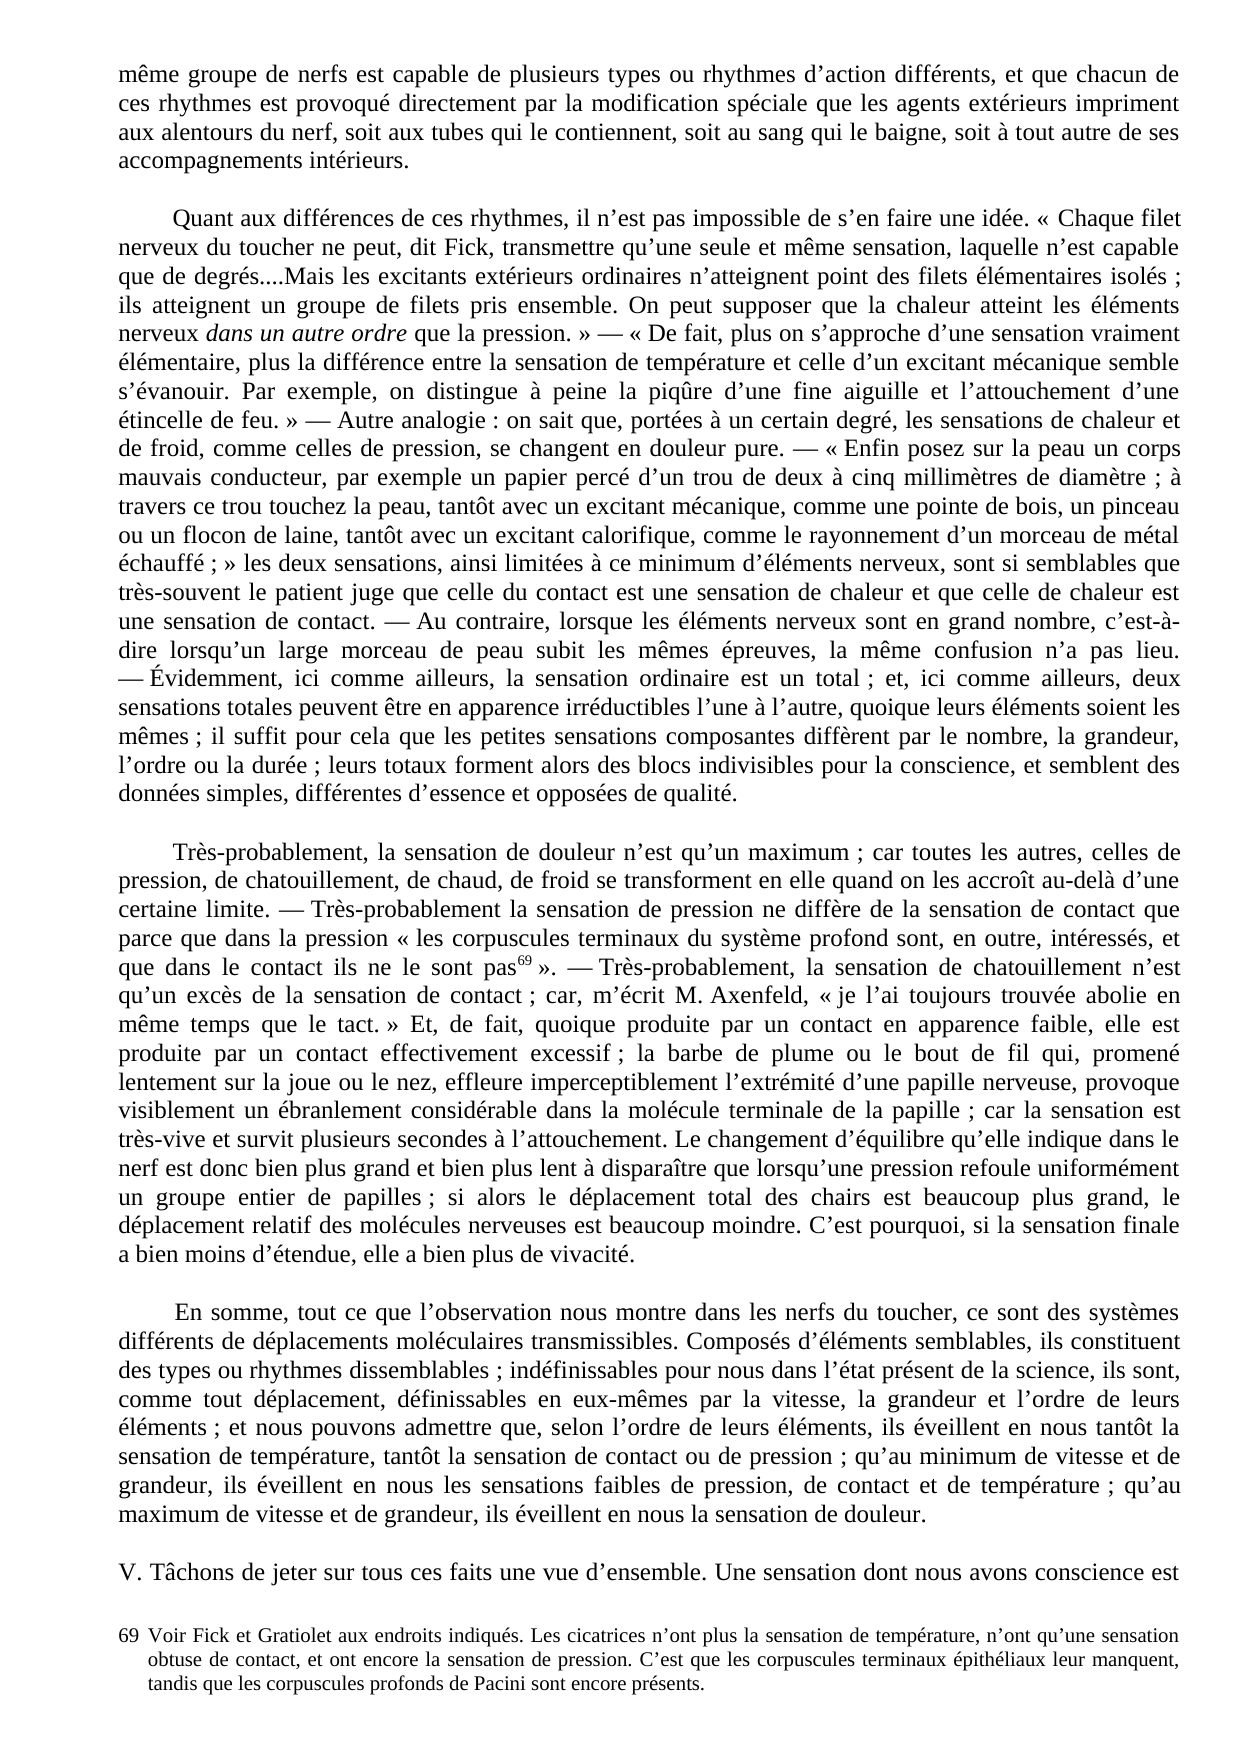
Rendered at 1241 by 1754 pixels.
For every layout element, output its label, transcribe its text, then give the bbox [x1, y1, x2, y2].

text Voir Fick et Gratiolet aux endroits indiqués. Les cicatrices n’ont plus la sensation de température, n’ont qu’une sensation obtuse de contact, et ont encore la sensation de pression. C’est que les corpuscules terminaux épithéliaux leur manquent, tandis que les corpuscules profonds de Pacini sont encore présents. [118, 1623, 1181, 1695]
text même groupe de nerfs est capable de plusieurs types ou rhythmes d’action différents, et que chacun de ces rhythmes est provoqué directement par la modification spéciale que les agents extérieurs impriment aux alentours du nerf, soit aux tubes qui le contiennent, soit au sang qui le baigne, soit à tout autre de ses accompagnements intérieurs. [118, 59, 1181, 174]
text V. Tâchons de jeter sur tous ces faits une vue d’ensemble. Une sensation dont nous avons conscience est [118, 1557, 1181, 1586]
text Quant aux différences de ces rhythmes, il n’est pas impossible de s’en faire une idée. « Chaque filet nerveux du toucher ne peut, dit Fick, transmettre qu’une seule et même sensation, laquelle n’est capable que de degrés....Mais les excitants extérieurs ordinaires n’atteignent point des filets élémentaires isolés ; ils atteignent un groupe de filets pris ensemble. On peut supposer que la chaleur atteint les éléments nerveux dans un autre ordre que la pression. » — « De fait, plus on s’approche d’une sensation vraiment élémentaire, plus la différence entre la sensation de température et celle d’un excitant mécanique semble s’évanouir. Par exemple, on distingue à peine la piqûre d’une fine aiguille et l’attouchement d’une étincelle de feu. » — Autre analogie : on sait que, portées à un certain degré, les sensations de chaleur et de froid, comme celles de pression, se changent en douleur pure. — « Enfin posez sur la peau un corps mauvais conducteur, par exemple un papier percé d’un trou de deux à cinq millimètres de diamètre ; à travers ce trou touchez la peau, tantôt avec un excitant mécanique, comme une pointe de bois, un pinceau ou un flocon de laine, tantôt avec un excitant calorifique, comme le rayonnement d’un morceau de métal échauffé ; » les deux sensations, ainsi limitées à ce minimum d’éléments nerveux, sont si semblables que très-souvent le patient juge que celle du contact est une sensation de chaleur et que celle de chaleur est une sensation de contact. — Au contraire, lorsque les éléments nerveux sont en grand nombre, c’est-à-dire lorsqu’un large morceau de peau subit les mêmes épreuves, la même confusion n’a pas lieu. — Évidemment, ici comme ailleurs, la sensation ordinaire est un total ; et, ici comme ailleurs, deux sensations totales peuvent être en apparence irréductibles l’une à l’autre, quoique leurs éléments soient les mêmes ; il suffit pour cela que les petites sensations composantes diffèrent par le nombre, la grandeur, l’ordre ou la durée ; leurs totaux forment alors des blocs indivisibles pour la conscience, et semblent des données simples, différentes d’essence et opposées de qualité. [118, 203, 1181, 807]
text En somme, tout ce que l’observation nous montre dans les nerfs du toucher, ce sont des systèmes différents de déplacements moléculaires transmissibles. Composés d’éléments semblables, ils constituent des types ou rhythmes dissemblables ; indéfinissables pour nous dans l’état présent de la science, ils sont, comme tout déplacement, définissables en eux-mêmes par la vitesse, la grandeur et l’ordre de leurs éléments ; et nous pouvons admettre que, selon l’ordre de leurs éléments, ils éveillent en nous tantôt la sensation de température, tantôt la sensation de contact ou de pression ; qu’au minimum de vitesse et de grandeur, ils éveillent en nous les sensations faibles de pression, de contact et de température ; qu’au maximum de vitesse et de grandeur, ils éveillent en nous la sensation de douleur. [118, 1297, 1181, 1527]
text Très-probablement, la sensation de douleur n’est qu’un maximum ; car toutes les autres, celles de pression, de chatouillement, de chaud, de froid se transforment en elle quand on les accroît au-delà d’une certaine limite. — Très-probablement la sensation de pression ne diffère de la sensation de contact que parce que dans la pression « les corpuscules terminaux du système profond sont, en outre, intéressés, et que dans le contact ils ne le sont pas ». — Très-probablement, la sensation de chatouillement n’est qu’un excès de la sensation de contact ; car, m’écrit M. Axenfeld, « je l’ai toujours trouvée abolie en même temps que le tact. » Et, de fait, quoique produite par un contact en apparence faible, elle est produite par un contact effectivement excessif ; la barbe de plume ou le bout de fil qui, promené lentement sur la joue ou le nez, effleure imperceptiblement l’extrémité d’une papille nerveuse, provoque visiblement un ébranlement considérable dans la molécule terminale de la papille ; car la sensation est très-vive et survit plusieurs secondes à l’attouchement. Le changement d’équilibre qu’elle indique dans le nerf est donc bien plus grand et bien plus lent à disparaître que lorsqu’une pression refoule uniformément un groupe entier de papilles ; si alors le déplacement total des chairs est beaucoup plus grand, le déplacement relatif des molécules nerveuses est beaucoup moindre. C’est pourquoi, si la sensation finale a bien moins d’étendue, elle a bien plus de vivacité. [118, 837, 1181, 1268]
